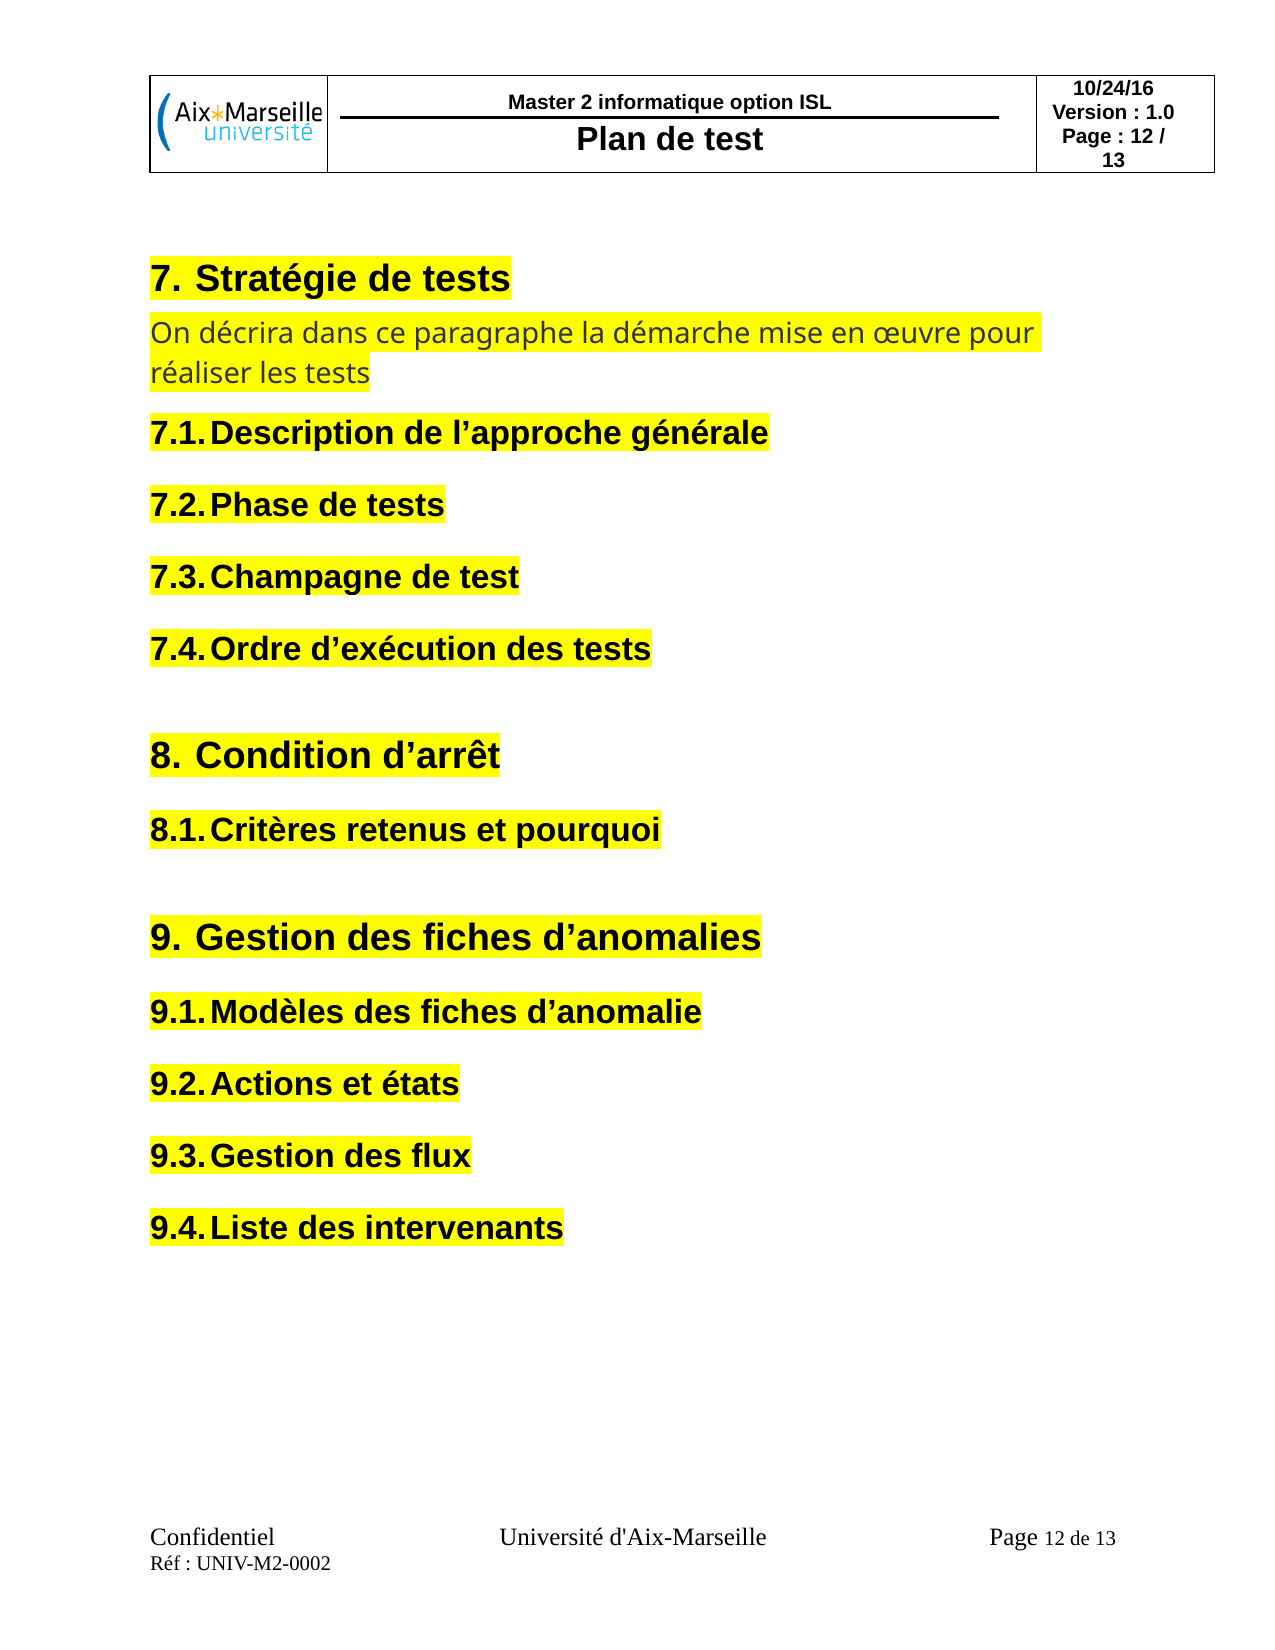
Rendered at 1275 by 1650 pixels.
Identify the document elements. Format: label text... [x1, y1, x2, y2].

subtitle Actions et états [150, 1063, 1125, 1102]
picture [157, 93, 322, 151]
text On décrira dans ce paragraphe la démarche mise en œuvre pour réaliser les tests [150, 312, 1125, 392]
subtitle Liste des intervenants [150, 1207, 1125, 1246]
subtitle Stratégie de tests [150, 256, 1125, 300]
subtitle Champagne de test [150, 556, 1125, 595]
subtitle Description de l’approche générale [150, 412, 1125, 451]
subtitle Ordre d’exécution des tests [150, 628, 1125, 667]
subtitle Modèles des fiches d’anomalie [150, 992, 1125, 1030]
subtitle Condition d’arrêt [150, 733, 1125, 777]
subtitle Gestion des flux [150, 1136, 1125, 1174]
subtitle Phase de tests [150, 484, 1125, 523]
subtitle Critères retenus et pourquoi [150, 810, 1125, 849]
subtitle Gestion des fiches d’anomalies [150, 914, 1125, 958]
